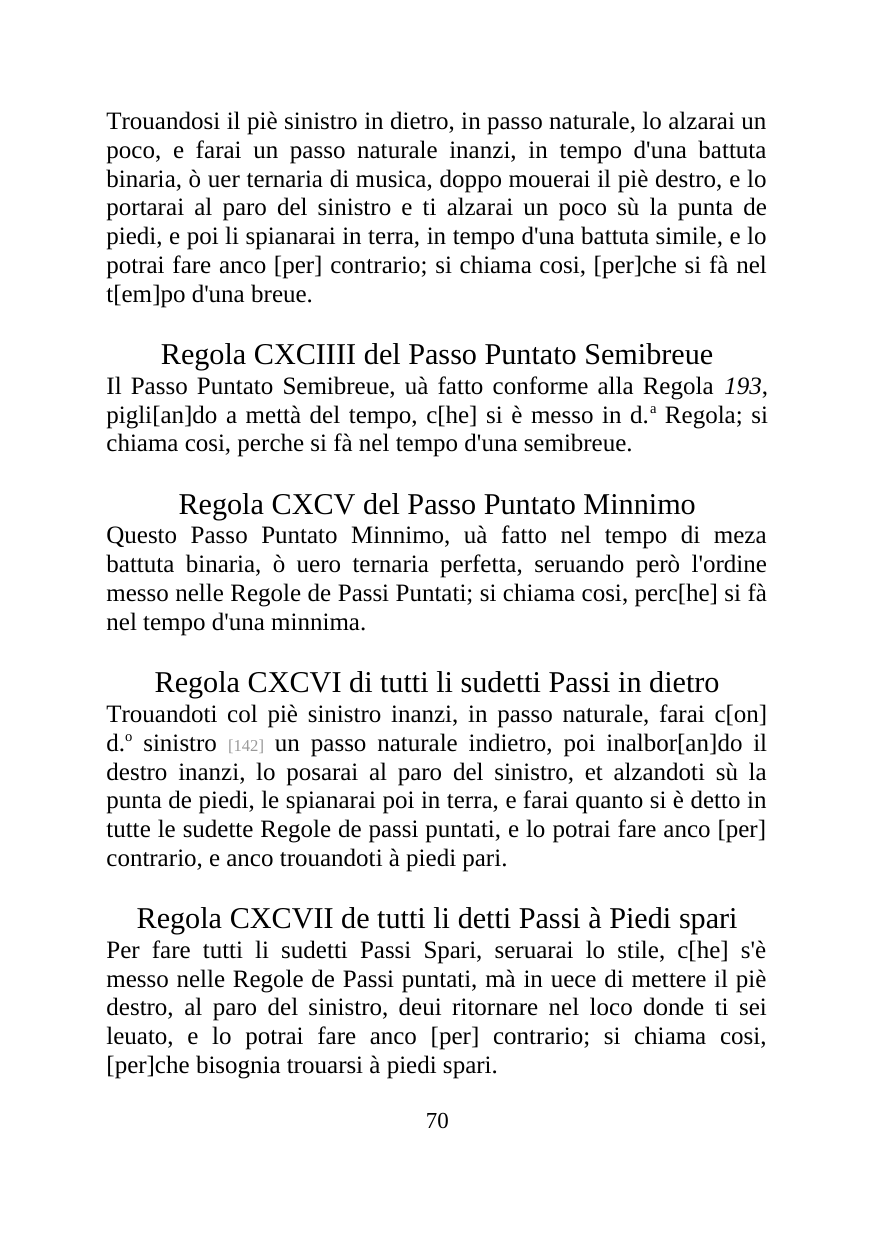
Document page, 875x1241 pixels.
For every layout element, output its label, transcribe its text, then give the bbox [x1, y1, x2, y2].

text Trouandosi il piè sinistro in dietro, in passo naturale, lo alzarai un poco, e farai un passo naturale inanzi, in tempo d'una battuta binaria, ò uer ternaria di musica, doppo mouerai il piè destro, e lo portarai al paro del sinistro e ti alzarai un poco sù la punta de piedi, e poi li spianarai in terra, in tempo d'una battuta simile, e lo potrai fare anco [per] contrario; si chiama cosi, [per]che si fà nel t[em]po d'una breue. [106, 106, 768, 307]
text Per fare tutti li sudetti Passi Spari, seruarai lo stile, c[he] s'è messo nelle Regole de Passi puntati, mà in uece di mettere il piè destro, al paro del sinistro, deui ritornare nel loco donde ti sei leuato, e lo potrai fare anco [per] contrario; si chiama cosi, [per]che bisognia trouarsi à piedi spari. [106, 935, 768, 1079]
text Questo Passo Puntato Minnimo, uà fatto nel tempo di meza battuta binaria, ò uero ternaria perfetta, seruando però l'ordine messo nelle Regole de Passi Puntati; si chiama cosi, perc[he] si fà nel tempo d'una minnima. [106, 521, 768, 636]
subtitle Regola CXCVI di tutti li sudetti Passi in dietro [106, 664, 768, 699]
subtitle Regola CXCV del Passo Puntato Minnimo [106, 486, 768, 521]
subtitle Regola CXCVII de tutti li detti Passi à Piedi spari [106, 900, 768, 935]
text Trouandoti col piè sinistro inanzi, in passo naturale, farai c[on] d.o sinistro [142] un passo naturale indietro, poi inalbor[an]do il destro inanzi, lo posarai al paro del sinistro, et alzandoti sù la punta de piedi, le spianarai poi in terra, e farai quanto si è detto in tutte le sudette Regole de passi puntati, e lo potrai fare anco [per] contrario, e anco trouandoti à piedi pari. [106, 699, 768, 872]
text Il Passo Puntato Semibreue, uà fatto conforme alla Regola 193, pigli[an]do a mettà del tempo, c[he] si è messo in d.a Regola; si chiama cosi, perche si fà nel tempo d'una semibreue. [106, 371, 768, 457]
subtitle Regola CXCIIII del Passo Puntato Semibreue [106, 336, 768, 371]
